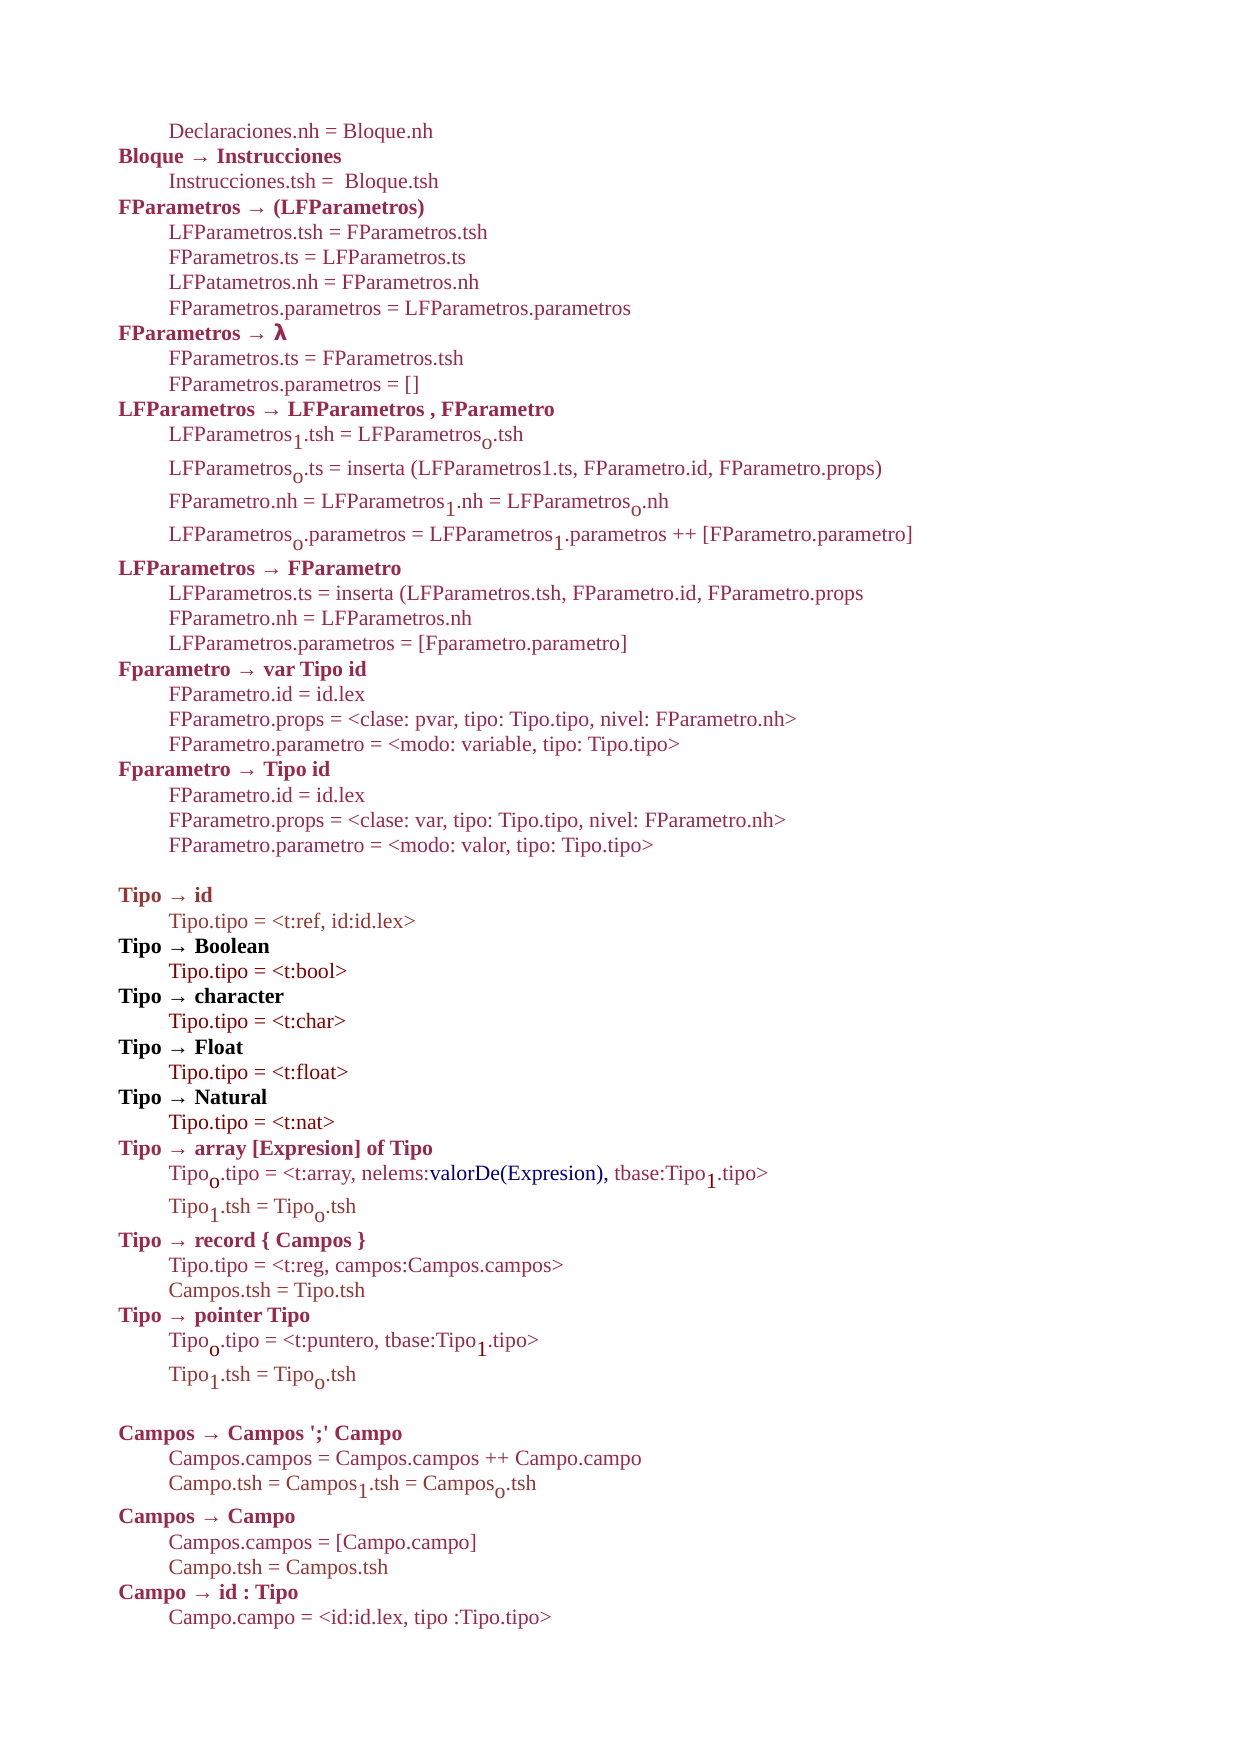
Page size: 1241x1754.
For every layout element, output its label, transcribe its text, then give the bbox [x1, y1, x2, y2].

text Declaraciones.nh = Bloque.nh [118, 118, 1122, 143]
text Tipo → Boolean [118, 933, 1122, 958]
text Tipo → pointer Tipo [118, 1302, 1122, 1327]
text FParametro.parametro = <modo: variable, tipo: Tipo.tipo> [118, 731, 1122, 756]
text Campos → Campos ';' Campo [118, 1419, 1122, 1445]
text Fparametro → var Tipo id [118, 656, 1122, 681]
text FParametros → λ [118, 320, 1122, 345]
text LFParametros.tsh = FParametros.tsh [118, 219, 1122, 244]
text Tipo.tipo = <t:float> [118, 1059, 1122, 1084]
text FParametros.ts = FParametros.tsh [118, 345, 1122, 371]
text Tipo → id [118, 882, 1122, 908]
text FParametros.parametros = [] [118, 371, 1122, 396]
text Campo.tsh = Campos1.tsh = Camposo.tsh [118, 1470, 1122, 1503]
text Campo.tsh = Campos.tsh [118, 1554, 1122, 1579]
text LFParametros → LFParametros , FParametro [118, 396, 1122, 421]
text FParametros.ts = LFParametros.ts [118, 244, 1122, 269]
text Campos.campos = Campos.campos ++ Campo.campo [118, 1445, 1122, 1470]
text Tipo1.tsh = Tipoo.tsh [118, 1361, 1122, 1394]
text Campos.campos = [Campo.campo] [118, 1529, 1122, 1554]
text Campo → id : Tipo [118, 1579, 1122, 1604]
text Tipo → record { Campos } [118, 1227, 1122, 1252]
text FParametro.id = id.lex [118, 782, 1122, 807]
text Tipo.tipo = <t:ref, id:id.lex> [118, 908, 1122, 933]
text Fparametro → Tipo id [118, 756, 1122, 782]
text LFParametroso.ts = inserta (LFParametros1.ts, FParametro.id, FParametro.props) [118, 454, 1122, 488]
text FParametros → (LFParametros) [118, 194, 1122, 219]
text FParametro.nh = LFParametros1.nh = LFParametroso.nh [118, 488, 1122, 521]
text Tipo.tipo = <t:reg, campos:Campos.campos> [118, 1252, 1122, 1277]
text FParametro.parametro = <modo: valor, tipo: Tipo.tipo> [118, 832, 1122, 857]
text FParametro.nh = LFParametros.nh [118, 605, 1122, 630]
text Tipo.tipo = <t:nat> [118, 1109, 1122, 1134]
text LFParametros.parametros = [Fparametro.parametro] [118, 630, 1122, 656]
text Tipo → Float [118, 1034, 1122, 1059]
text Tipo → Natural [118, 1084, 1122, 1109]
text Tipoo.tipo = <t:array, nelems:valorDe(Expresion), tbase:Tipo1.tipo> [118, 1160, 1122, 1193]
text Campos.tsh = Tipo.tsh [118, 1277, 1122, 1302]
text Tipo → character [118, 983, 1122, 1008]
text Tipoo.tipo = <t:puntero, tbase:Tipo1.tipo> [118, 1327, 1122, 1361]
text FParametro.props = <clase: pvar, tipo: Tipo.tipo, nivel: FParametro.nh> [118, 706, 1122, 731]
text LFParametros.ts = inserta (LFParametros.tsh, FParametro.id, FParametro.props [118, 580, 1122, 605]
text LFParametroso.parametros = LFParametros1.parametros ++ [FParametro.parametro] [118, 521, 1122, 555]
text Campo.campo = <id:id.lex, tipo :Tipo.tipo> [118, 1604, 1122, 1629]
text FParametro.id = id.lex [118, 681, 1122, 706]
text LFParametros1.tsh = LFParametroso.tsh [118, 421, 1122, 454]
text FParametros.parametros = LFParametros.parametros [118, 294, 1122, 320]
text LFPatametros.nh = FParametros.nh [118, 269, 1122, 294]
text Tipo → array [Expresion] of Tipo [118, 1134, 1122, 1160]
text FParametro.props = <clase: var, tipo: Tipo.tipo, nivel: FParametro.nh> [118, 807, 1122, 832]
text Tipo.tipo = <t:bool> [118, 958, 1122, 983]
text Instrucciones.tsh = Bloque.tsh [118, 168, 1122, 194]
text Tipo1.tsh = Tipoo.tsh [118, 1193, 1122, 1227]
text Campos → Campo [118, 1503, 1122, 1529]
text Bloque → Instrucciones [118, 143, 1122, 168]
text Tipo.tipo = <t:char> [118, 1008, 1122, 1034]
text LFParametros → FParametro [118, 555, 1122, 580]
